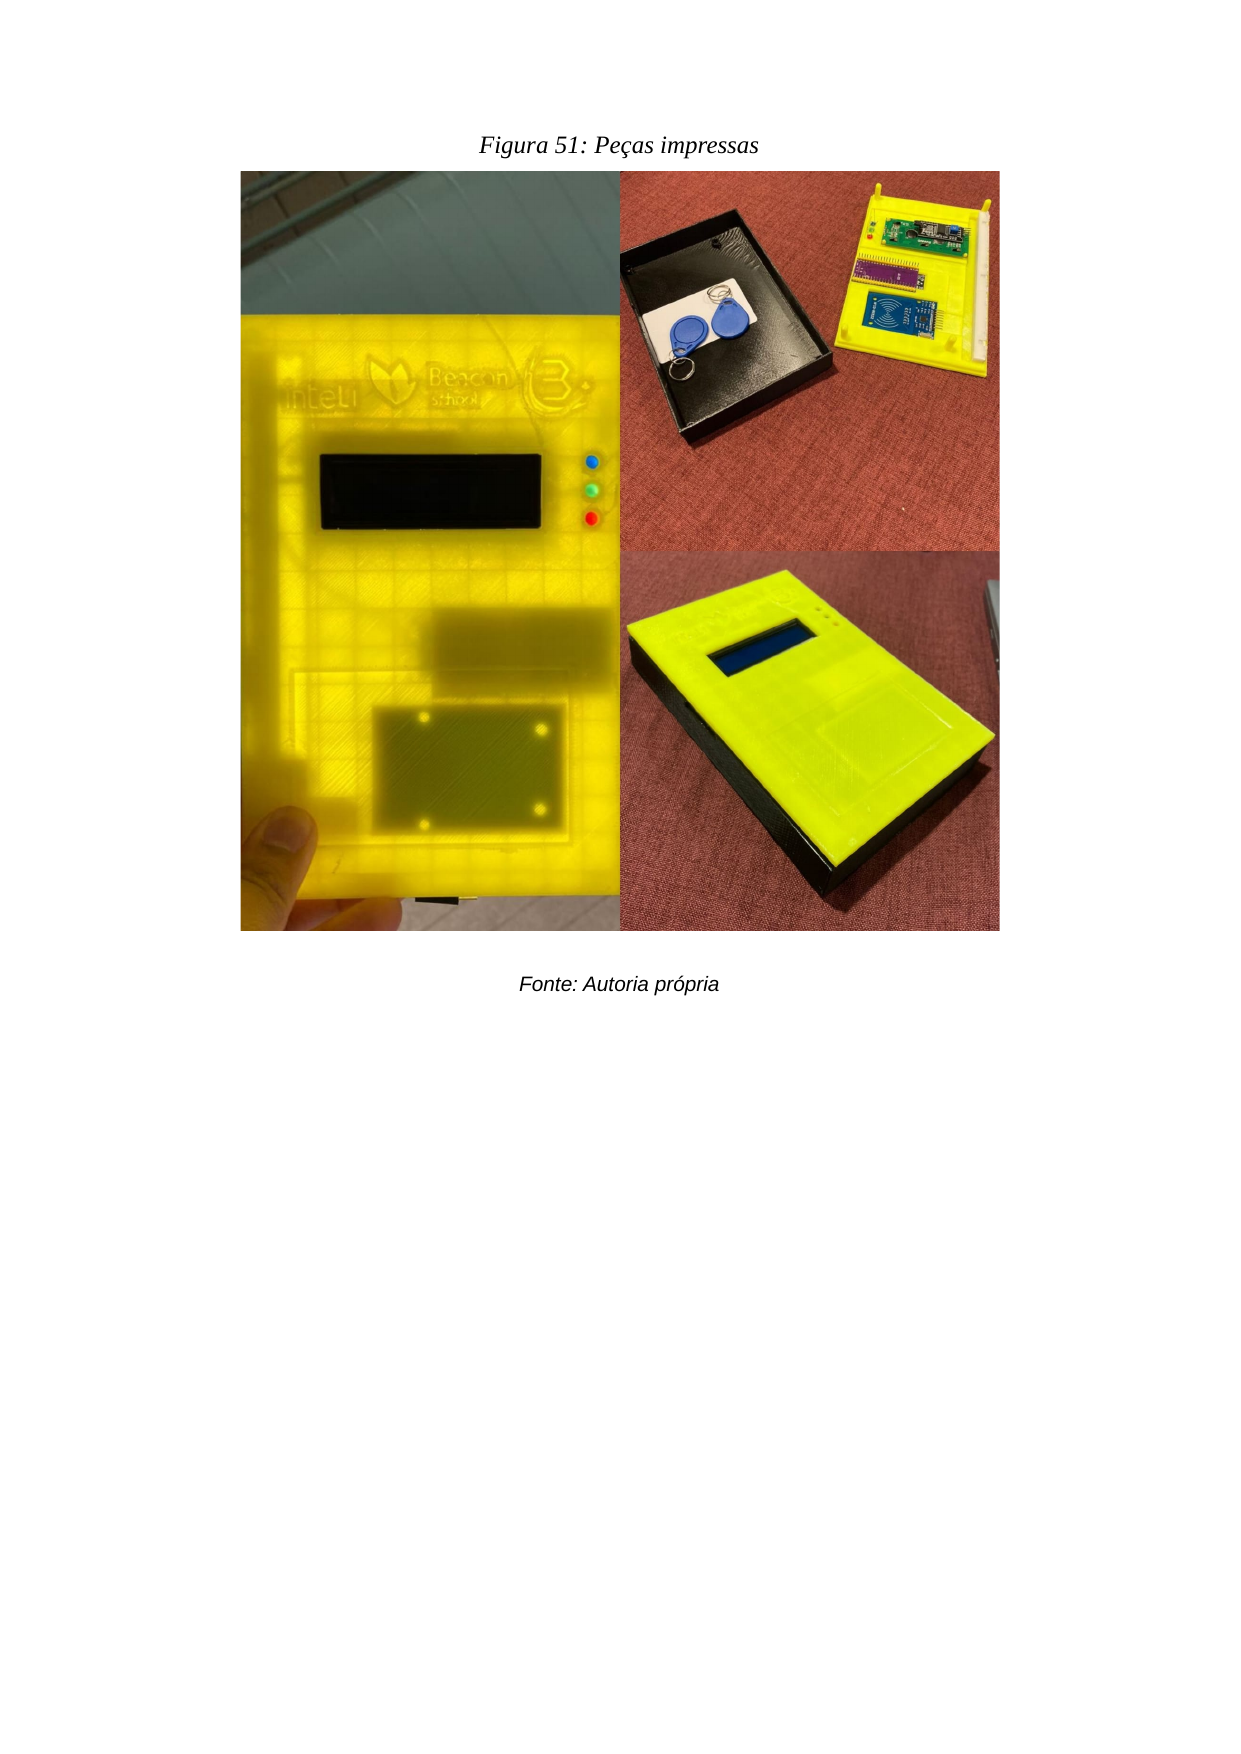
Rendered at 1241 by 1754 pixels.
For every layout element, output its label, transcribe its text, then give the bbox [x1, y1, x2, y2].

picture [240, 171, 1000, 931]
text Fonte: Autoria própria [118, 118, 1122, 996]
text Figura 51: Peças impressas [241, 131, 1000, 159]
